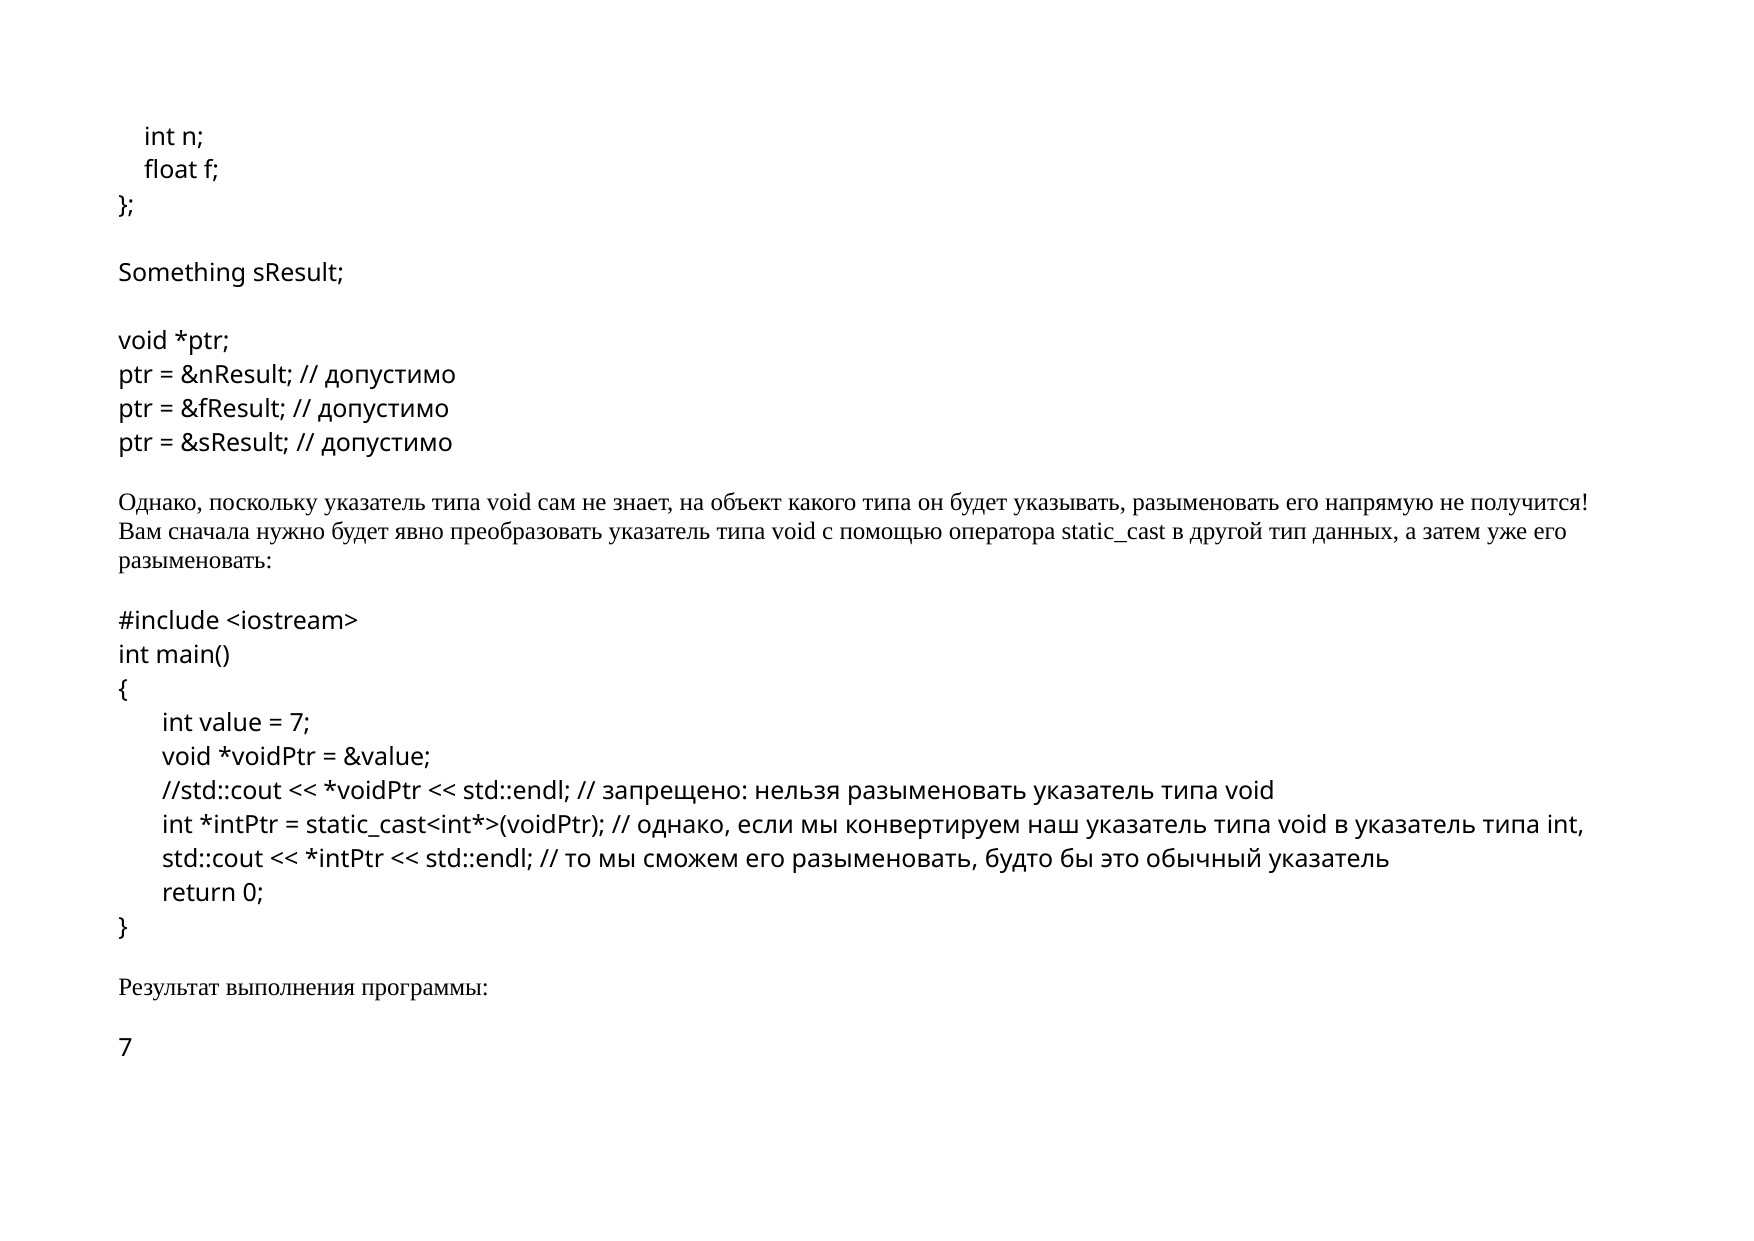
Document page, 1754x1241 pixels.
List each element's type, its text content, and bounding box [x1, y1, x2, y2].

text float f; [118, 152, 1636, 186]
text #include <iostream> [118, 602, 1636, 637]
text //std::cout << *voidPtr << std::endl; // запрещено: нельзя разыменовать указатель типа void [118, 773, 1636, 807]
text int *intPtr = static_cast<int*>(voidPtr); // однако, если мы конвертируем наш указатель типа void в указатель типа int, [118, 807, 1636, 841]
text ptr = &sResult; // допустимо [118, 425, 1636, 459]
text int main() [118, 637, 1636, 671]
text int n; [118, 118, 1636, 152]
text Однако, поскольку указатель типа void сам не знает, на объект какого типа он будет указывать, разыменовать его напрямую не получится! Вам сначала нужно будет явно преобразовать указатель типа void с помощью оператора static_cast в другой тип данных, а затем уже его разыменовать: [118, 487, 1636, 574]
text Something sResult; [118, 254, 1636, 288]
text { [118, 671, 1636, 705]
text Результат выполнения программы: [118, 972, 1636, 1001]
text ptr = &nResult; // допустимо [118, 357, 1636, 391]
text void *voidPtr = &value; [118, 739, 1636, 773]
text }; [118, 186, 1636, 220]
text ptr = &fResult; // допустимо [118, 391, 1636, 425]
text return 0; [118, 875, 1636, 909]
text int value = 7; [118, 705, 1636, 739]
text void *ptr; [118, 322, 1636, 357]
text 7 [118, 1029, 1636, 1063]
text std::cout << *intPtr << std::endl; // то мы сможем его разыменовать, будто бы это обычный указатель [118, 841, 1636, 875]
text } [118, 909, 1636, 943]
